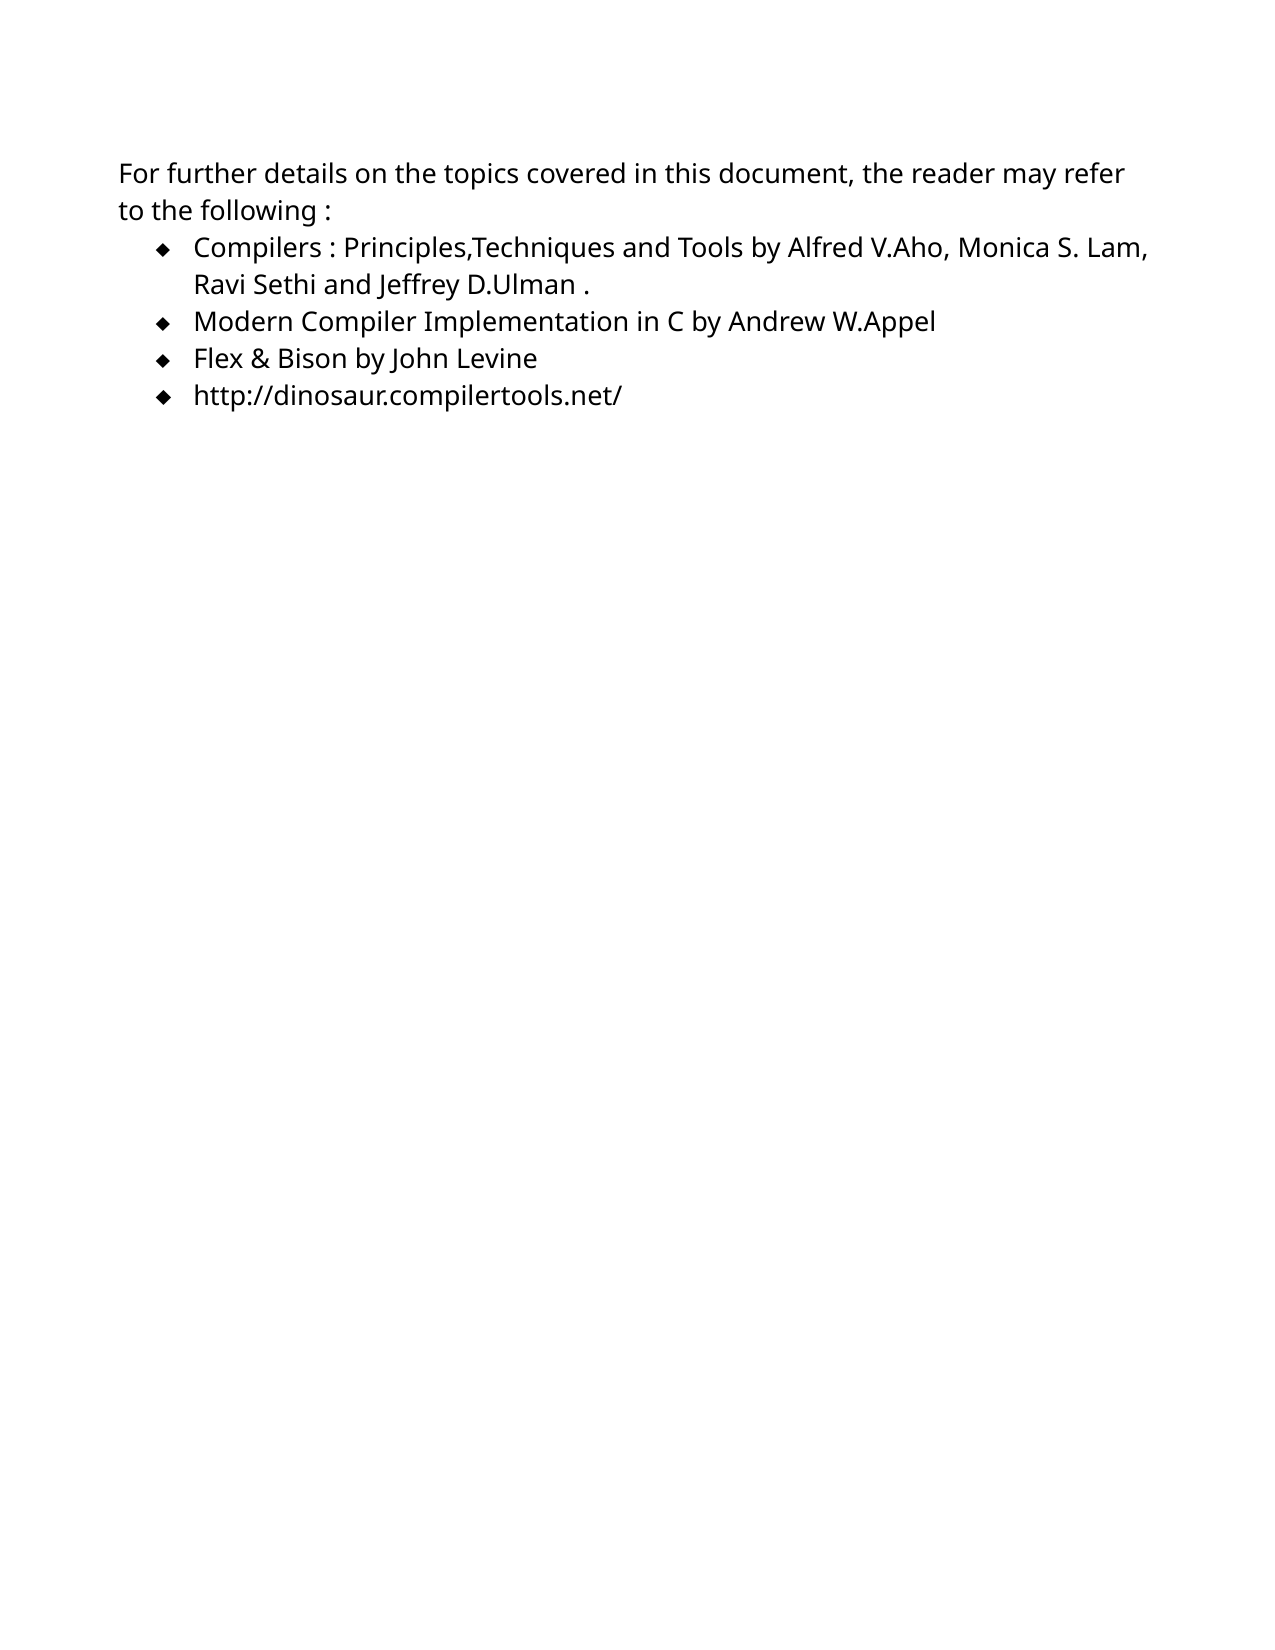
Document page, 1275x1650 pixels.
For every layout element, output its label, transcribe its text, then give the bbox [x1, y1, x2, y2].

list Modern Compiler Implementation in C by Andrew W.Appel [156, 302, 1157, 339]
text For further details on the topics covered in this document, the reader may refer to the following : [118, 155, 1157, 229]
list Flex & Bison by John Levine [156, 339, 1157, 376]
list http://dinosaur.compilertools.net/ [156, 376, 1157, 413]
list Compilers : Principles,Techniques and Tools by Alfred V.Aho, Monica S. Lam, Ravi Sethi and Jeffrey D.Ulman . [156, 229, 1157, 302]
